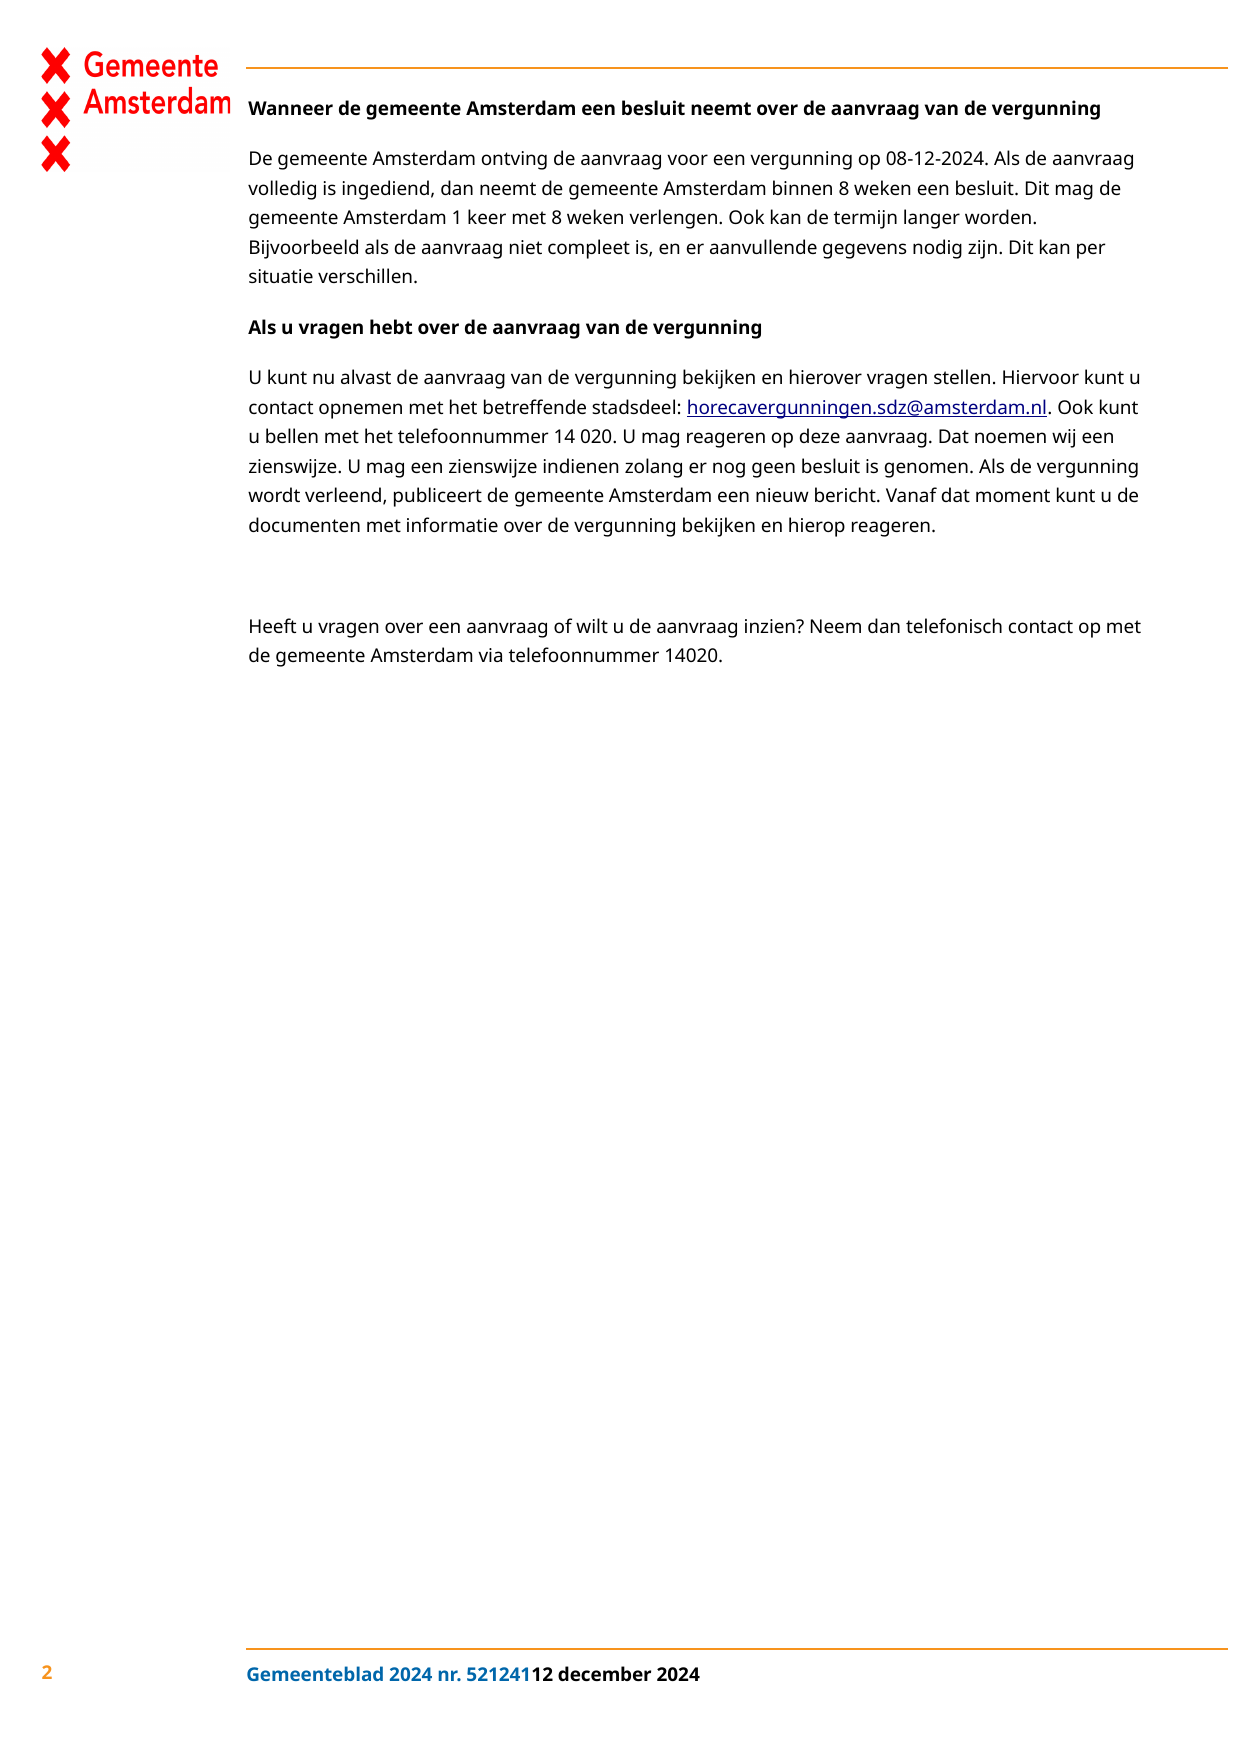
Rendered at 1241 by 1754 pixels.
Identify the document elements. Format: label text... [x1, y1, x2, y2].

text Wanneer de gemeente Amsterdam een besluit neemt over de aanvraag van de vergunning [248, 95, 1152, 121]
text De gemeente Amsterdam ontving de aanvraag voor een vergunning op 08-12-2024. Als de aanvraag volledig is ingediend, dan neemt de gemeente Amsterdam binnen 8 weken een besluit. Dit mag de gemeente Amsterdam 1 keer met 8 weken verlengen. Ook kan de termijn langer worden. Bijvoorbeeld als de aanvraag niet compleet is, en er aanvullende gegevens nodig zijn. Dit kan per situatie verschillen. [248, 145, 1152, 289]
text U kunt nu alvast de aanvraag van de vergunning bekijken en hierover vragen stellen. Hiervoor kunt u contact opnemen met het betreffende stadsdeel: horecavergunningen.sdz@amsterdam.nl. Ook kunt u bellen met het telefoonnummer 14 020. U mag reageren op deze aanvraag. Dat noemen wij een zienswijze. U mag een zienswijze indienen zolang er nog geen besluit is genomen. Als de vergunning wordt verleend, publiceert de gemeente Amsterdam een nieuw bericht. Vanaf dat moment kunt u de documenten met informatie over de vergunning bekijken en hierop reageren. [248, 364, 1152, 538]
text Heeft u vragen over een aanvraag of wilt u de aanvraag inzien? Neem dan telefonisch contact op met de gemeente Amsterdam via telefoonnummer 14020. [248, 613, 1152, 668]
picture [41, 47, 231, 172]
text Als u vragen hebt over de aanvraag van de vergunning [248, 314, 1152, 340]
